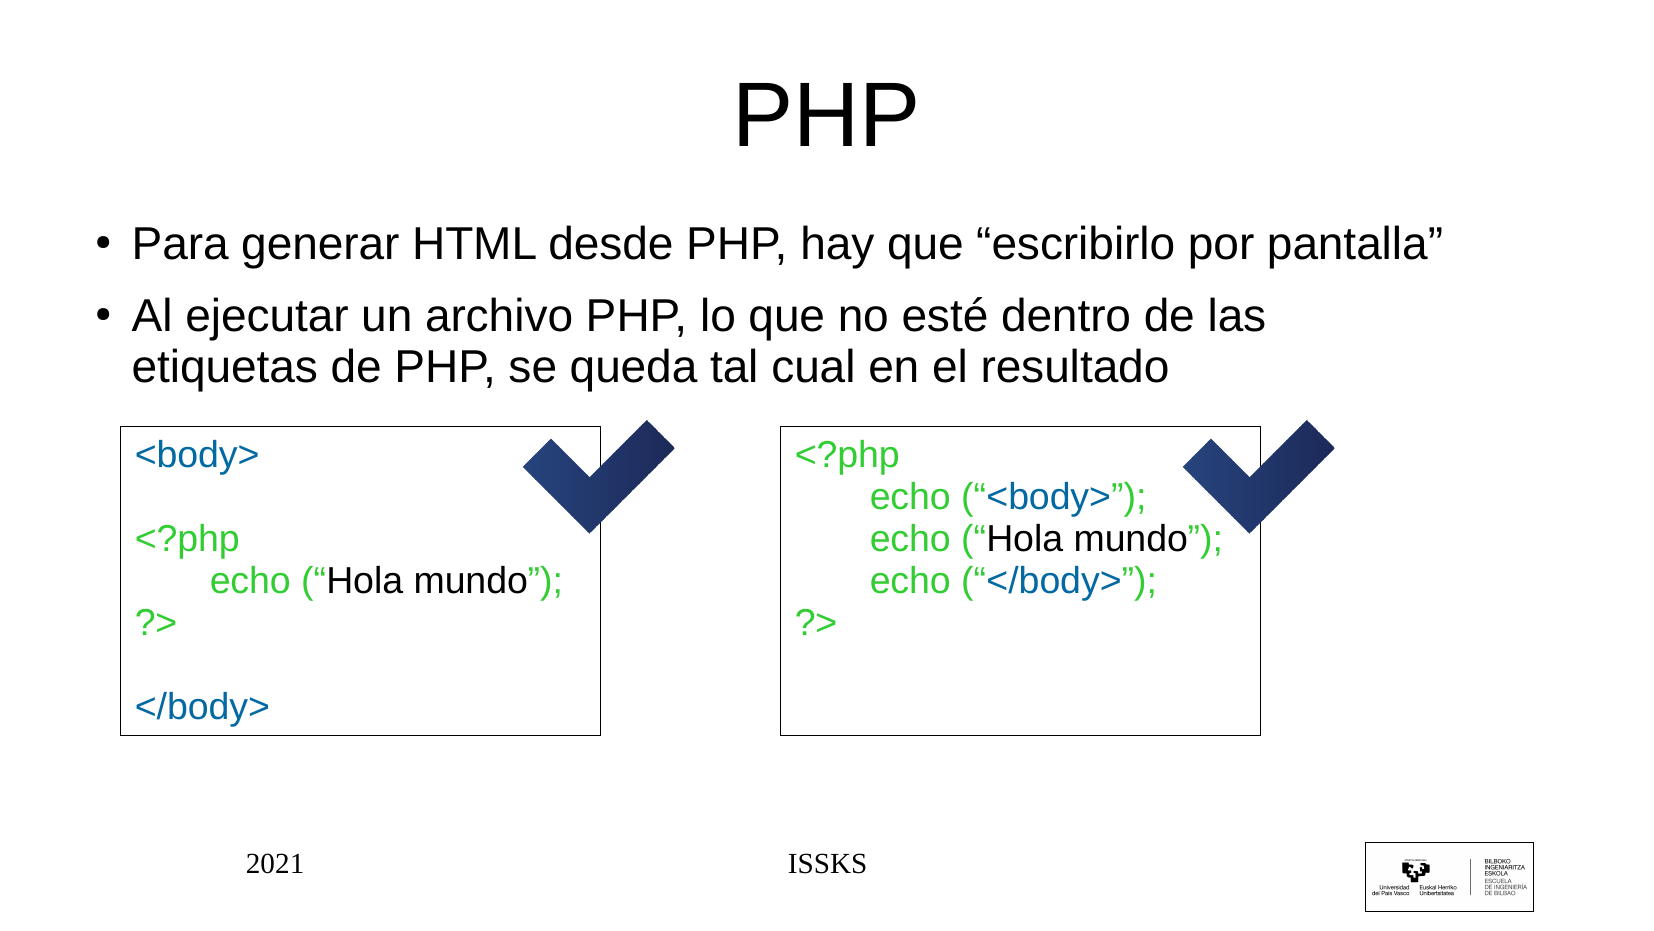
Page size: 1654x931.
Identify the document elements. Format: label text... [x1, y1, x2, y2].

title PHP [82, 37, 1571, 193]
text_box <body> <?php echo (“Hola mundo”); ?> </body> [120, 426, 601, 736]
text_box <?php echo (“<body>”); echo (“Hola mundo”); echo (“</body>”); ?> [780, 426, 1261, 736]
picture [1182, 420, 1336, 534]
picture [1366, 843, 1533, 911]
list Para generar HTML desde PHP, hay que “escribirlo por pantalla” Al ejecutar un archivo PHP, lo que no esté dentro de las etiquetas de PHP, se queda tal cual en el resultado [82, 217, 1456, 436]
picture [522, 420, 676, 534]
